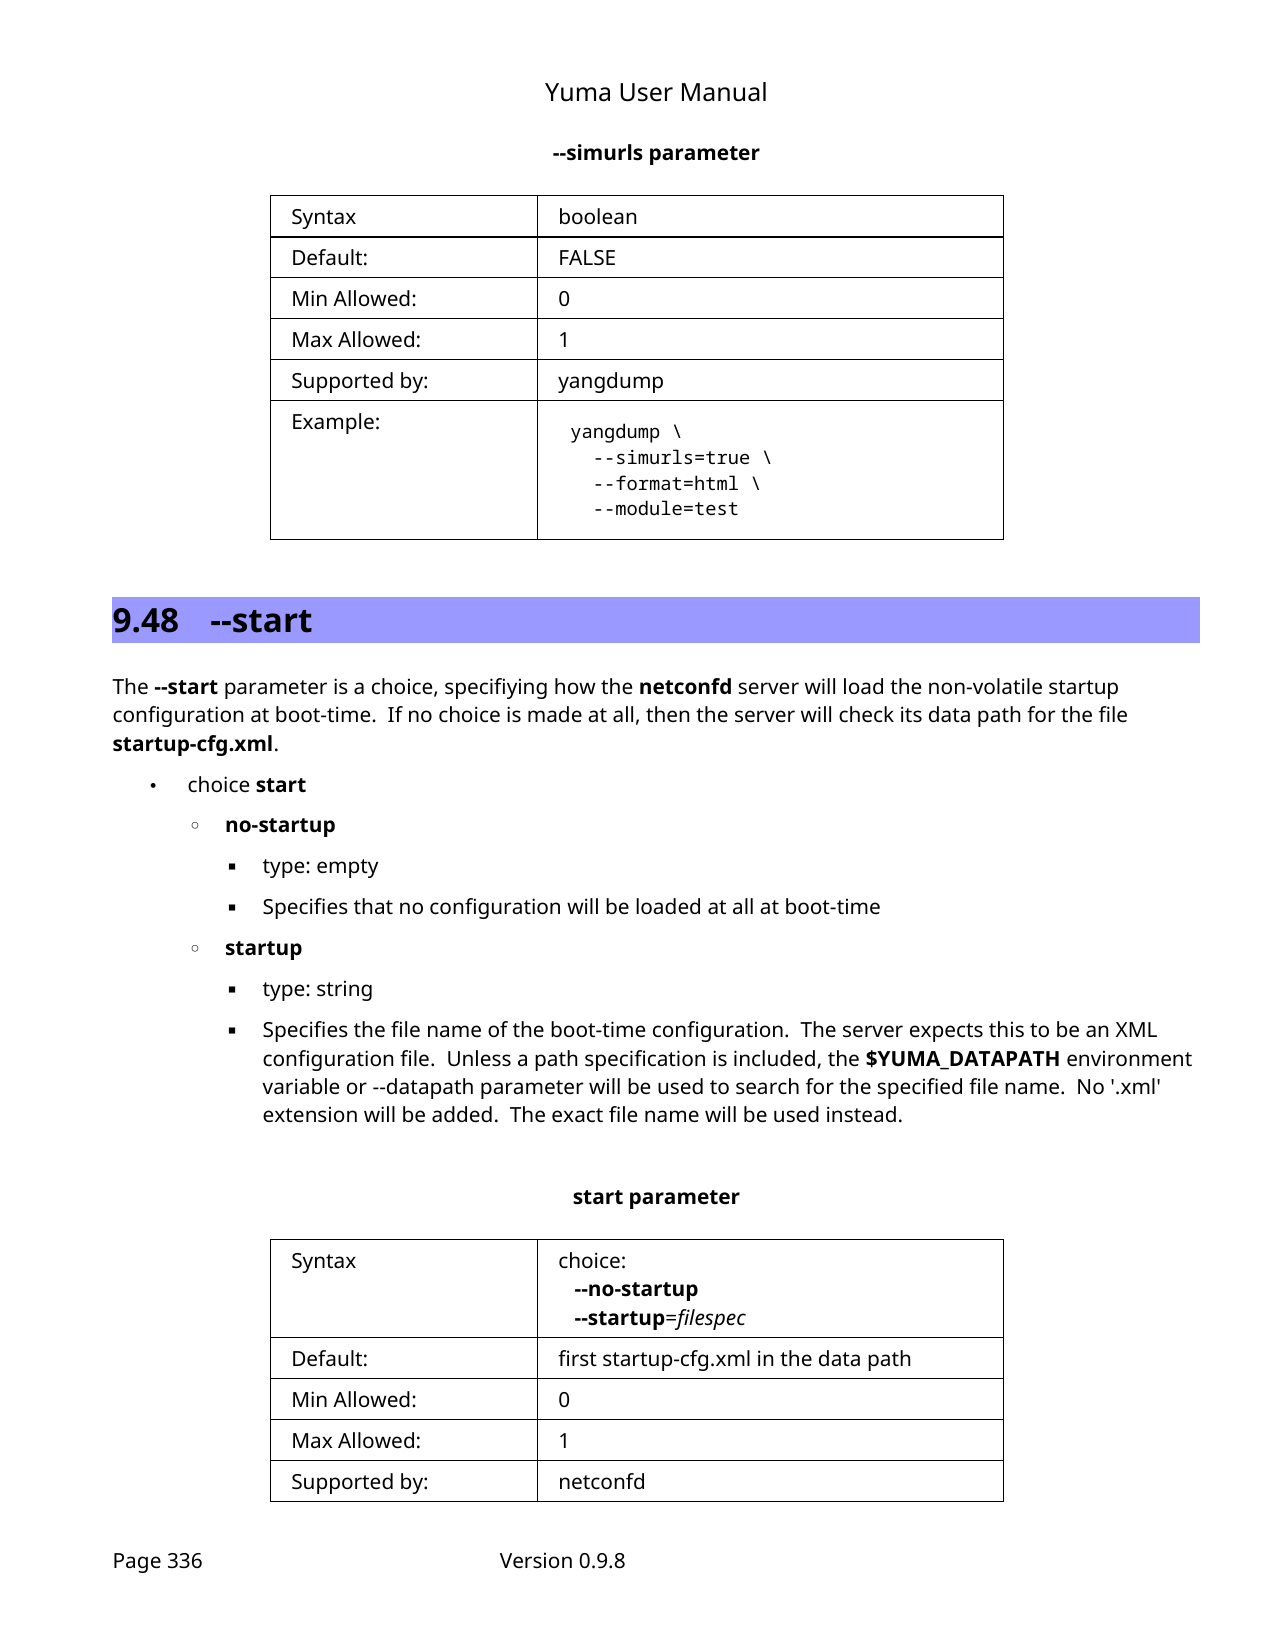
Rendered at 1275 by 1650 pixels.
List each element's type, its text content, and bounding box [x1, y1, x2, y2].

table_cell netconfd [538, 1461, 1003, 1501]
table_cell Min Allowed: [271, 1379, 537, 1419]
subtitle --start [112, 597, 1200, 643]
list Specifies that no configuration will be loaded at all at boot-time [225, 892, 1200, 921]
table_cell yangdump \ --simurls=true \ --format=html \ --module=test [538, 401, 1003, 539]
table_header choice: --no-startup --startup=filespec [538, 1240, 1003, 1337]
list choice start [150, 770, 1200, 798]
table_cell 1 [538, 319, 1003, 359]
text The --start parameter is a choice, specifiying how the netconfd server will load the non-volatile startup configuration at boot-time. If no choice is made at all, then the server will check its data path for the file startup-cfg.xml. [112, 672, 1200, 757]
list startup [187, 933, 1200, 962]
table_cell Supported by: [271, 360, 537, 400]
list no-startup [187, 811, 1200, 839]
subtitle --simurls parameter [127, 138, 1185, 167]
list Specifies the file name of the boot-time configuration. The server expects this to be an XML configuration file. Unless a path specification is included, the $YUMA_DATAPATH environment variable or --datapath parameter will be used to search for the specified file name. No '.xml' extension will be added. The exact file name will be used instead. [225, 1015, 1200, 1129]
table_cell 0 [538, 278, 1003, 318]
table_cell Max Allowed: [271, 1420, 537, 1460]
table_cell Default: [271, 238, 537, 277]
list type: string [225, 974, 1200, 1003]
table_cell FALSE [538, 238, 1003, 277]
table_cell yangdump [538, 360, 1003, 400]
table_cell first startup-cfg.xml in the data path [538, 1338, 1003, 1378]
table_cell 1 [538, 1420, 1003, 1460]
table_header Syntax [271, 1240, 537, 1337]
list type: empty [225, 852, 1200, 880]
table_cell Min Allowed: [271, 278, 537, 318]
table_cell Supported by: [271, 1461, 537, 1501]
table_cell Max Allowed: [271, 319, 537, 359]
table_header boolean [538, 196, 1003, 236]
table_header Syntax [271, 196, 537, 236]
subtitle start parameter [127, 1182, 1185, 1211]
table_cell Default: [271, 1338, 537, 1378]
table_cell Example: [271, 401, 537, 539]
table_cell 0 [538, 1379, 1003, 1419]
